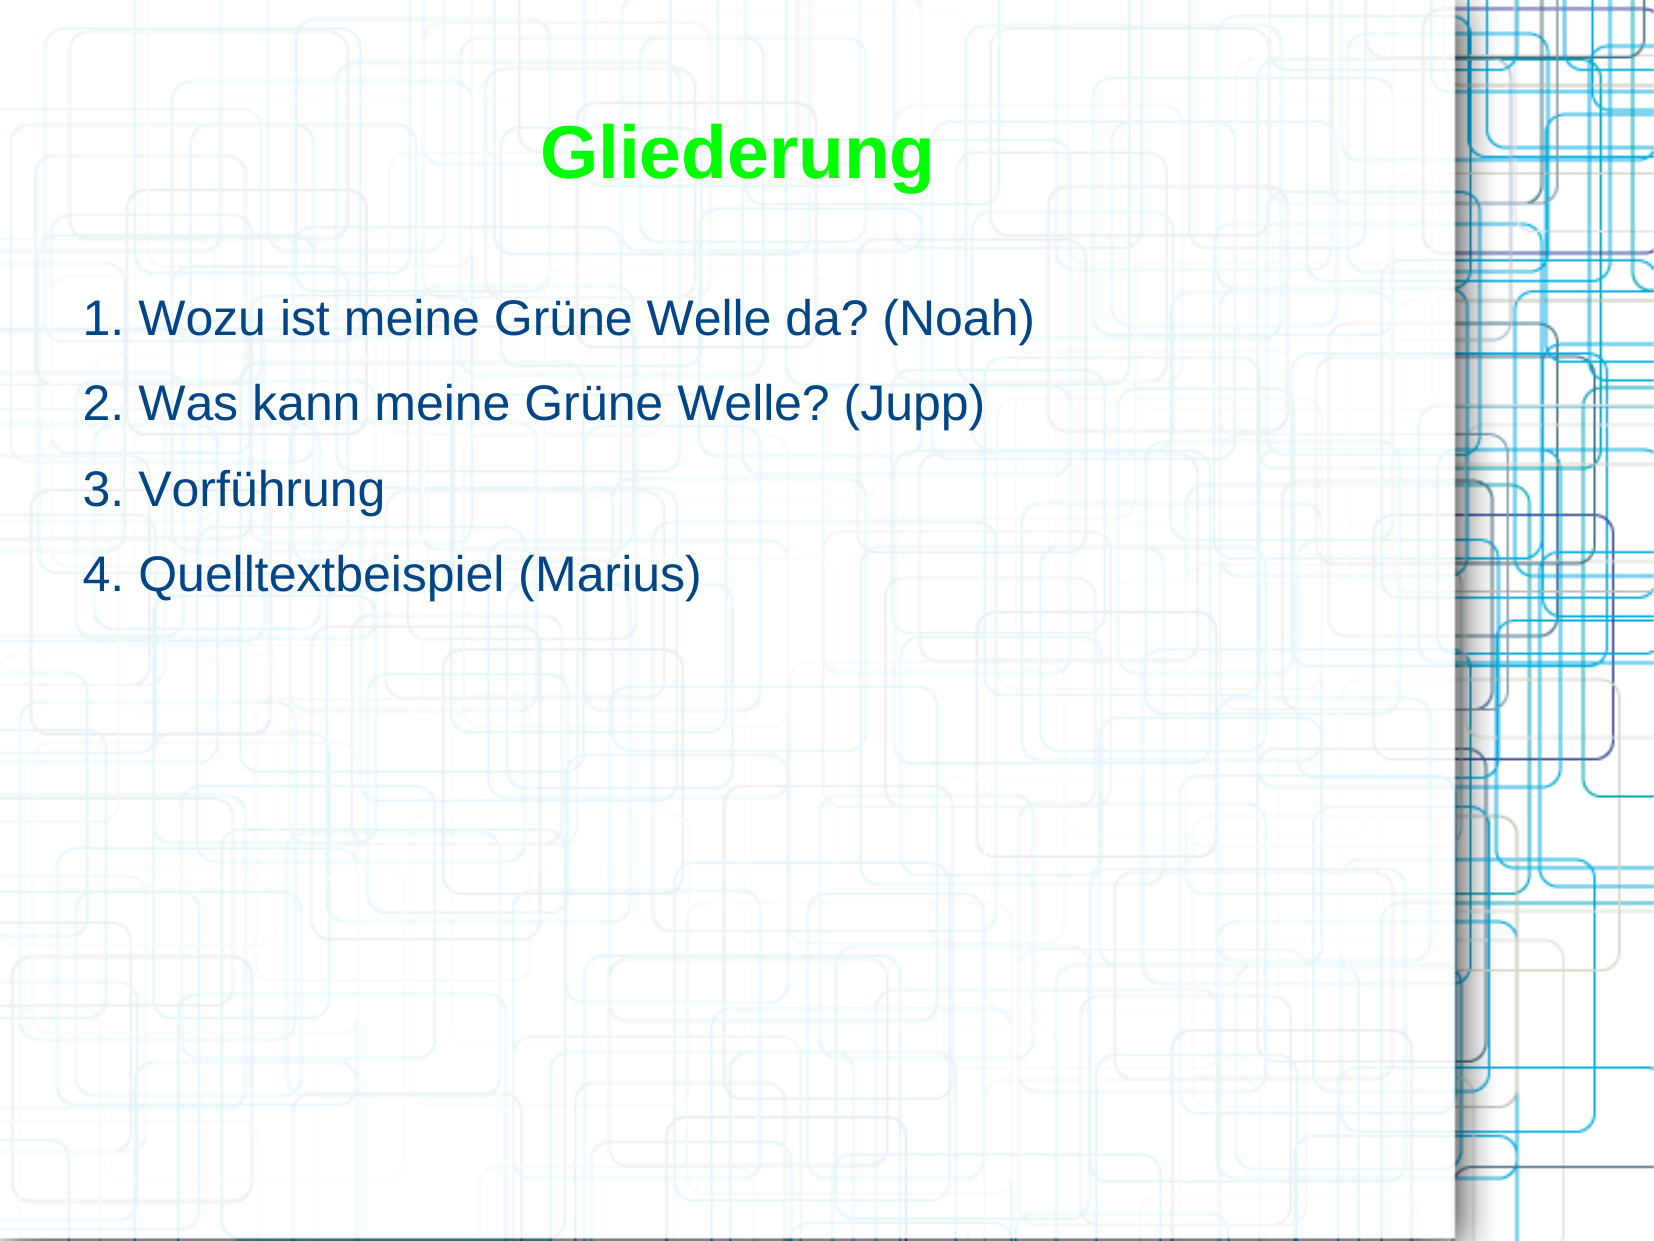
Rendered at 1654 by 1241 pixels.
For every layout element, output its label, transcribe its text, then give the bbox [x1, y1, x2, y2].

list 1. Wozu ist meine Grüne Welle da? (Noah) 2. Was kann meine Grüne Welle? (Jupp) 3. Vorführung 4. Quelltextbeispiel (Marius) [82, 290, 1418, 1109]
picture [0, 0, 1654, 1241]
title Gliederung [59, 49, 1418, 257]
